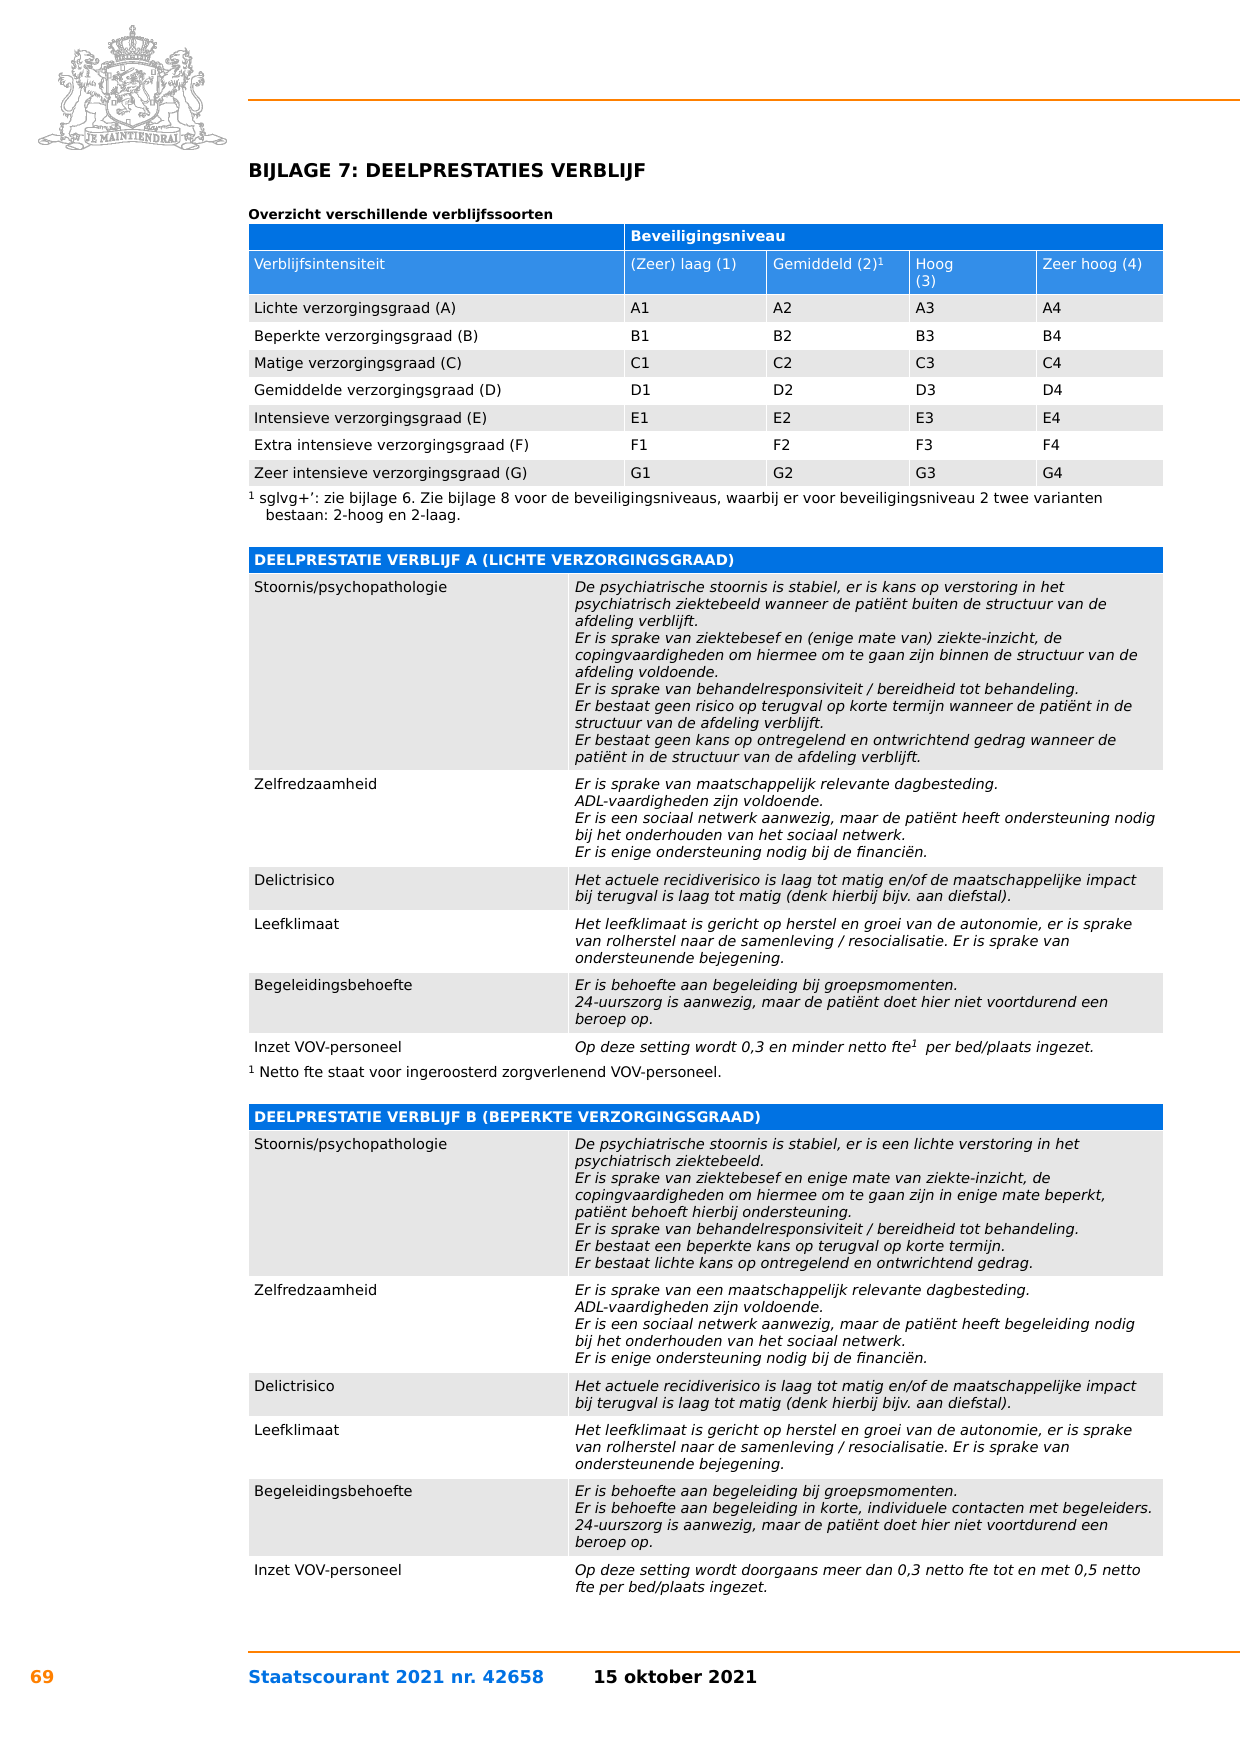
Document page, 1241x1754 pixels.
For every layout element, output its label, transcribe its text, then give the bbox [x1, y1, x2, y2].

table_cell F2 [767, 433, 909, 459]
table_cell [249, 224, 624, 250]
table_cell Op deze setting wordt doorgaans meer dan 0,3 netto fte tot en met 0,5 netto fte per bed/plaats ingezet. [569, 1557, 1163, 1600]
table_cell Hoog (3) [910, 251, 1036, 294]
table_cell Er is behoefte aan begeleiding bij groepsmomenten. Er is behoefte aan begeleiding in korte, individuele contacten met begeleiders. 24-uurszorg is aanwezig, maar de patiënt doet hier niet voortdurend een beroep op. [569, 1479, 1163, 1556]
table_cell C1 [625, 350, 766, 377]
table_cell B2 [767, 323, 909, 349]
table_cell Het actuele recidiverisico is laag tot matig en/of de maatschappelijke impact bij terugval is laag tot matig (denk hierbij bijv. aan diefstal). [569, 1373, 1163, 1416]
table_cell D4 [1037, 378, 1163, 404]
table_cell De psychiatrische stoornis is stabiel, er is kans op verstoring in het psychiatrisch ziektebeeld wanneer de patiënt buiten de structuur van de afdeling verblijft. Er is sprake van ziektebesef en (enige mate van) ziekte-inzicht, de copingvaardigheden om hiermee om te gaan zijn binnen de structuur van de afdeling voldoende. Er is sprake van behandelresponsiviteit / bereidheid tot behandeling. Er bestaat geen risico op terugval op korte termijn wanneer de patiënt in de structuur van de afdeling verblijft. Er bestaat geen kans op ontregelend en ontwrichtend gedrag wanneer de patiënt in de structuur van de afdeling verblijft. [569, 574, 1163, 770]
table_cell 1 Netto fte staat voor ingeroosterd zorgverlenend VOV-personeel. [248, 1061, 1163, 1081]
table_cell Het leefklimaat is gericht op herstel en groei van de autonomie, er is sprake van rolherstel naar de samenleving / resocialisatie. Er is sprake van ondersteunende bejegening. [569, 911, 1163, 971]
table_cell F1 [625, 433, 766, 459]
table_cell Beperkte verzorgingsgraad (B) [249, 323, 624, 349]
table_cell Delictrisico [249, 1373, 568, 1416]
table_cell B3 [910, 323, 1036, 349]
table_cell B4 [1037, 323, 1163, 349]
table_cell G1 [625, 460, 766, 486]
table_cell Zeer intensieve verzorgingsgraad (G) [249, 460, 624, 486]
table_cell A4 [1037, 295, 1163, 322]
table_cell Matige verzorgingsgraad (C) [249, 350, 624, 377]
table_cell Leefklimaat [249, 911, 568, 971]
table_cell D1 [625, 378, 766, 404]
table_cell Er is sprake van maatschappelijk relevante dagbesteding. ADL-vaardigheden zijn voldoende. Er is een sociaal netwerk aanwezig, maar de patiënt heeft ondersteuning nodig bij het onderhouden van het sociaal netwerk. Er is enige ondersteuning nodig bij de financiën. [569, 771, 1163, 866]
table_cell Stoornis/psychopathologie [249, 1131, 568, 1276]
table_cell Beveiligingsniveau [625, 224, 1163, 250]
table_cell Er is sprake van een maatschappelijk relevante dagbesteding. ADL-vaardigheden zijn voldoende. Er is een sociaal netwerk aanwezig, maar de patiënt heeft begeleiding nodig bij het onderhouden van het sociaal netwerk. Er is enige ondersteuning nodig bij de financiën. [569, 1278, 1163, 1372]
table_cell G3 [910, 460, 1036, 486]
table_cell E2 [767, 405, 909, 431]
table_cell A3 [910, 295, 1036, 322]
table_cell Inzet VOV-personeel [249, 1034, 568, 1060]
table_cell Inzet VOV-personeel [249, 1557, 568, 1600]
table_cell Lichte verzorgingsgraad (A) [249, 295, 624, 322]
table_cell Intensieve verzorgingsgraad (E) [249, 405, 624, 431]
table_header DEELPRESTATIE VERBLIJF B (BEPERKTE VERZORGINGSGRAAD) [249, 1104, 1163, 1130]
table_cell Begeleidingsbehoefte [249, 1479, 568, 1556]
table_cell F3 [910, 433, 1036, 459]
table_cell Zelfredzaamheid [249, 1278, 568, 1372]
table_cell A1 [625, 295, 766, 322]
table_cell Zelfredzaamheid [249, 771, 568, 866]
table_cell C4 [1037, 350, 1163, 377]
table_cell D2 [767, 378, 909, 404]
table_cell Verblijfsintensiteit [249, 251, 624, 294]
table_cell Gemiddeld (2)1 [767, 251, 909, 294]
picture [38, 25, 227, 150]
table_cell D3 [910, 378, 1036, 404]
table_cell Er is behoefte aan begeleiding bij groepsmomenten. 24-uurszorg is aanwezig, maar de patiënt doet hier niet voortdurend een beroep op. [569, 973, 1163, 1033]
table_cell De psychiatrische stoornis is stabiel, er is een lichte verstoring in het psychiatrisch ziektebeeld. Er is sprake van ziektebesef en enige mate van ziekte-inzicht, de copingvaardigheden om hiermee om te gaan zijn in enige mate beperkt, patiënt behoeft hierbij ondersteuning. Er is sprake van behandelresponsiviteit / bereidheid tot behandeling. Er bestaat een beperkte kans op terugval op korte termijn. Er bestaat lichte kans op ontregelend en ontwrichtend gedrag. [569, 1131, 1163, 1276]
table_cell Stoornis/psychopathologie [249, 574, 568, 770]
table_cell Extra intensieve verzorgingsgraad (F) [249, 433, 624, 459]
table_cell E3 [910, 405, 1036, 431]
table_cell A2 [767, 295, 909, 322]
table_cell G2 [767, 460, 909, 486]
table_cell Leefklimaat [249, 1417, 568, 1477]
table_cell E4 [1037, 405, 1163, 431]
table_cell B1 [625, 323, 766, 349]
table_cell Het actuele recidiverisico is laag tot matig en/of de maatschappelijke impact bij terugval is laag tot matig (denk hierbij bijv. aan diefstal). [569, 867, 1163, 910]
table_cell E1 [625, 405, 766, 431]
subtitle BIJLAGE 7: DEELPRESTATIES VERBLIJF [248, 160, 1163, 182]
table_cell Begeleidingsbehoefte [249, 973, 568, 1033]
table_cell C3 [910, 350, 1036, 377]
table_cell Het leefklimaat is gericht op herstel en groei van de autonomie, er is sprake van rolherstel naar de samenleving / resocialisatie. Er is sprake van ondersteunende bejegening. [569, 1417, 1163, 1477]
table_cell C2 [767, 350, 909, 377]
table_cell Op deze setting wordt 0,3 en minder netto fte1 per bed/plaats ingezet. [569, 1034, 1163, 1060]
table_header Overzicht verschillende verblijfssoorten [248, 207, 1163, 223]
table_cell Zeer hoog (4) [1037, 251, 1163, 294]
table_cell F4 [1037, 433, 1163, 459]
table_cell G4 [1037, 460, 1163, 486]
table_cell (Zeer) laag (1) [625, 251, 766, 294]
table_cell Delictrisico [249, 867, 568, 910]
table_header DEELPRESTATIE VERBLIJF A (LICHTE VERZORGINGSGRAAD) [249, 547, 1163, 573]
table_cell 1 sglvg+’: zie bijlage 6. Zie bijlage 8 voor de beveiligingsniveaus, waarbij er voor beveiligingsniveau 2 twee varianten bestaan: 2-hoog en 2-laag. [248, 487, 1163, 524]
table_cell Gemiddelde verzorgingsgraad (D) [249, 378, 624, 404]
